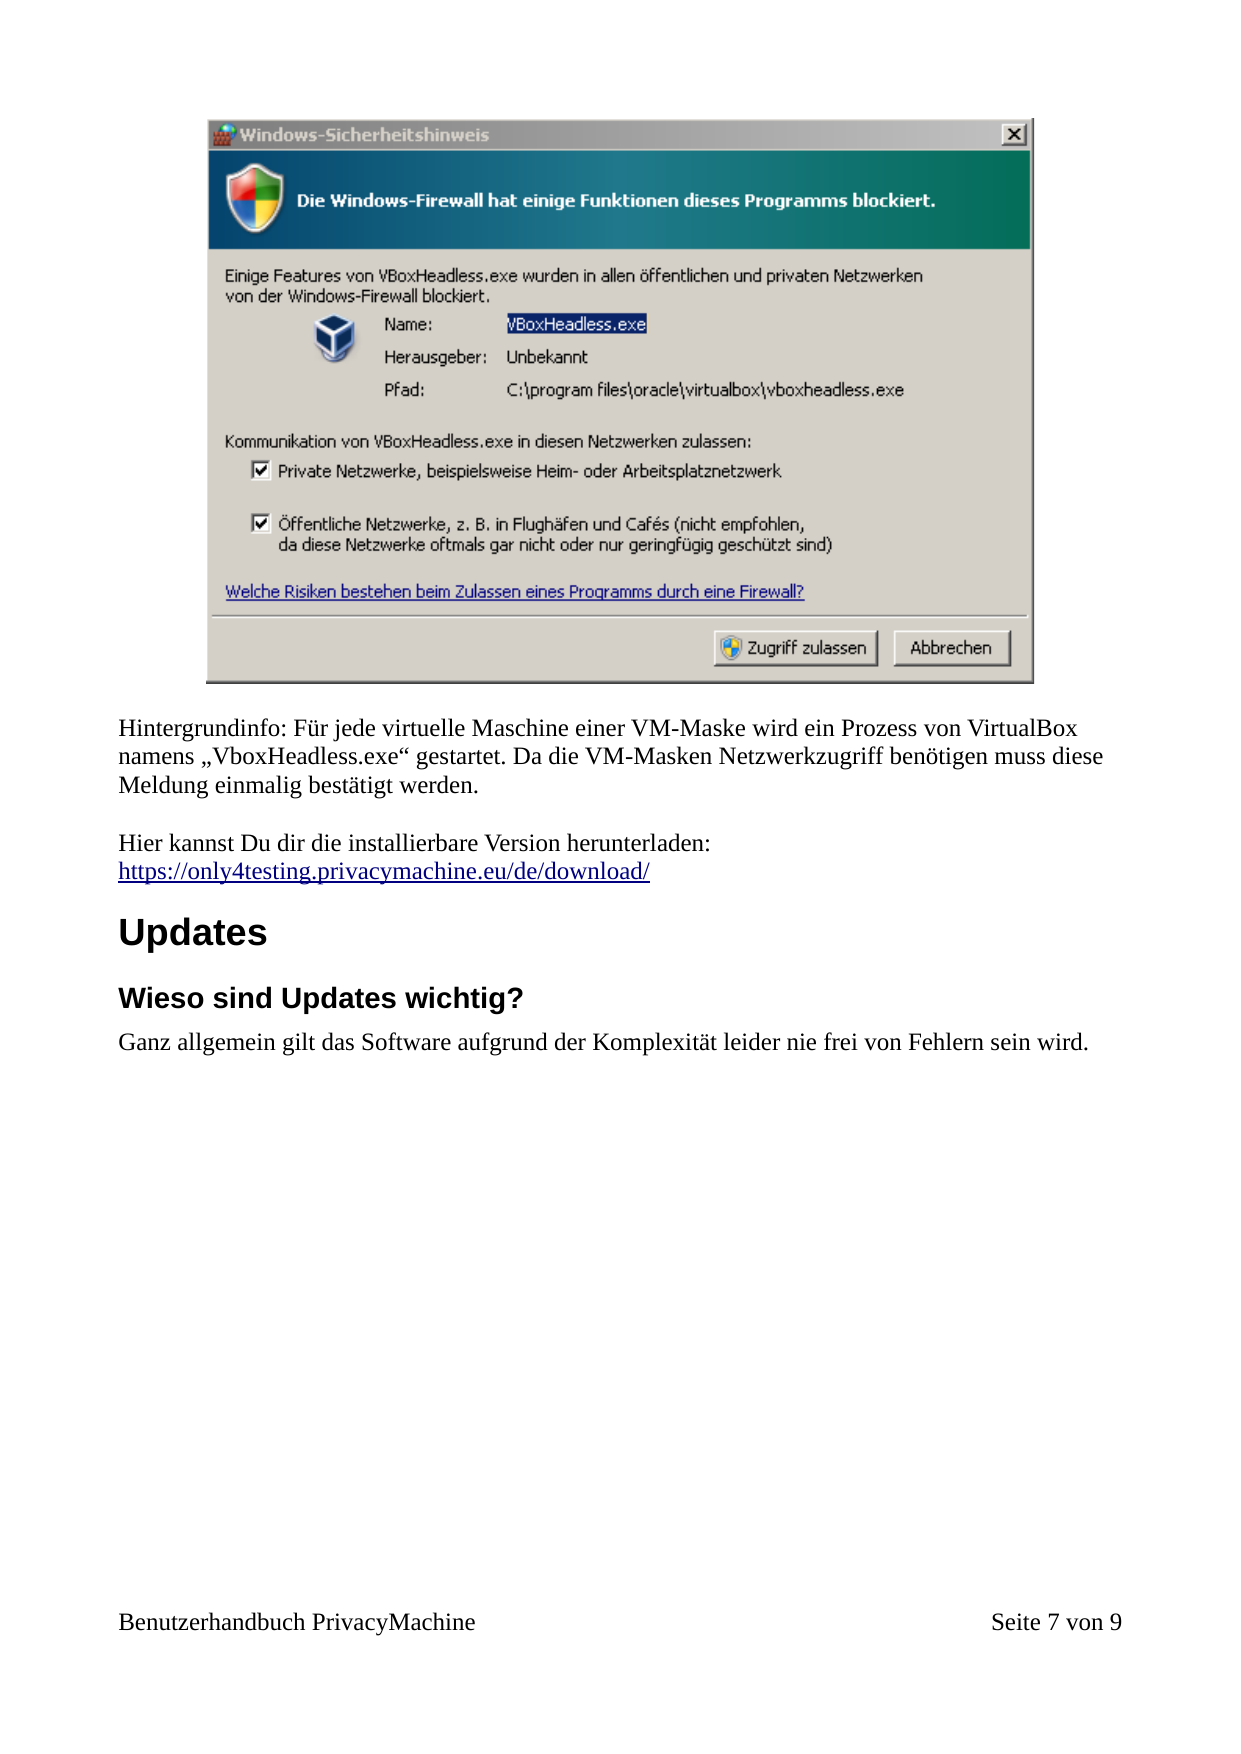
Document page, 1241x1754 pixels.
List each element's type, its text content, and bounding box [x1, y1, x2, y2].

subtitle Wieso sind Updates wichtig? [118, 981, 1122, 1014]
text Ganz allgemein gilt das Software aufgrund der Komplexität leider nie frei von Fehlern sein wird. [118, 1027, 1122, 1056]
text Hintergrundinfo: Für jede virtuelle Maschine einer VM-Maske wird ein Prozess von VirtualBox namens „VboxHeadless.exe“ gestartet. Da die VM-Masken Netzwerkzugriff benötigen muss diese Meldung einmalig bestätigt werden. [118, 713, 1122, 799]
text https://only4testing.privacymachine.eu/de/download/ [118, 856, 1122, 885]
text Hier kannst Du dir die installierbare Version herunterladen: [118, 828, 1122, 856]
picture [206, 118, 1035, 684]
subtitle Updates [118, 910, 1122, 954]
